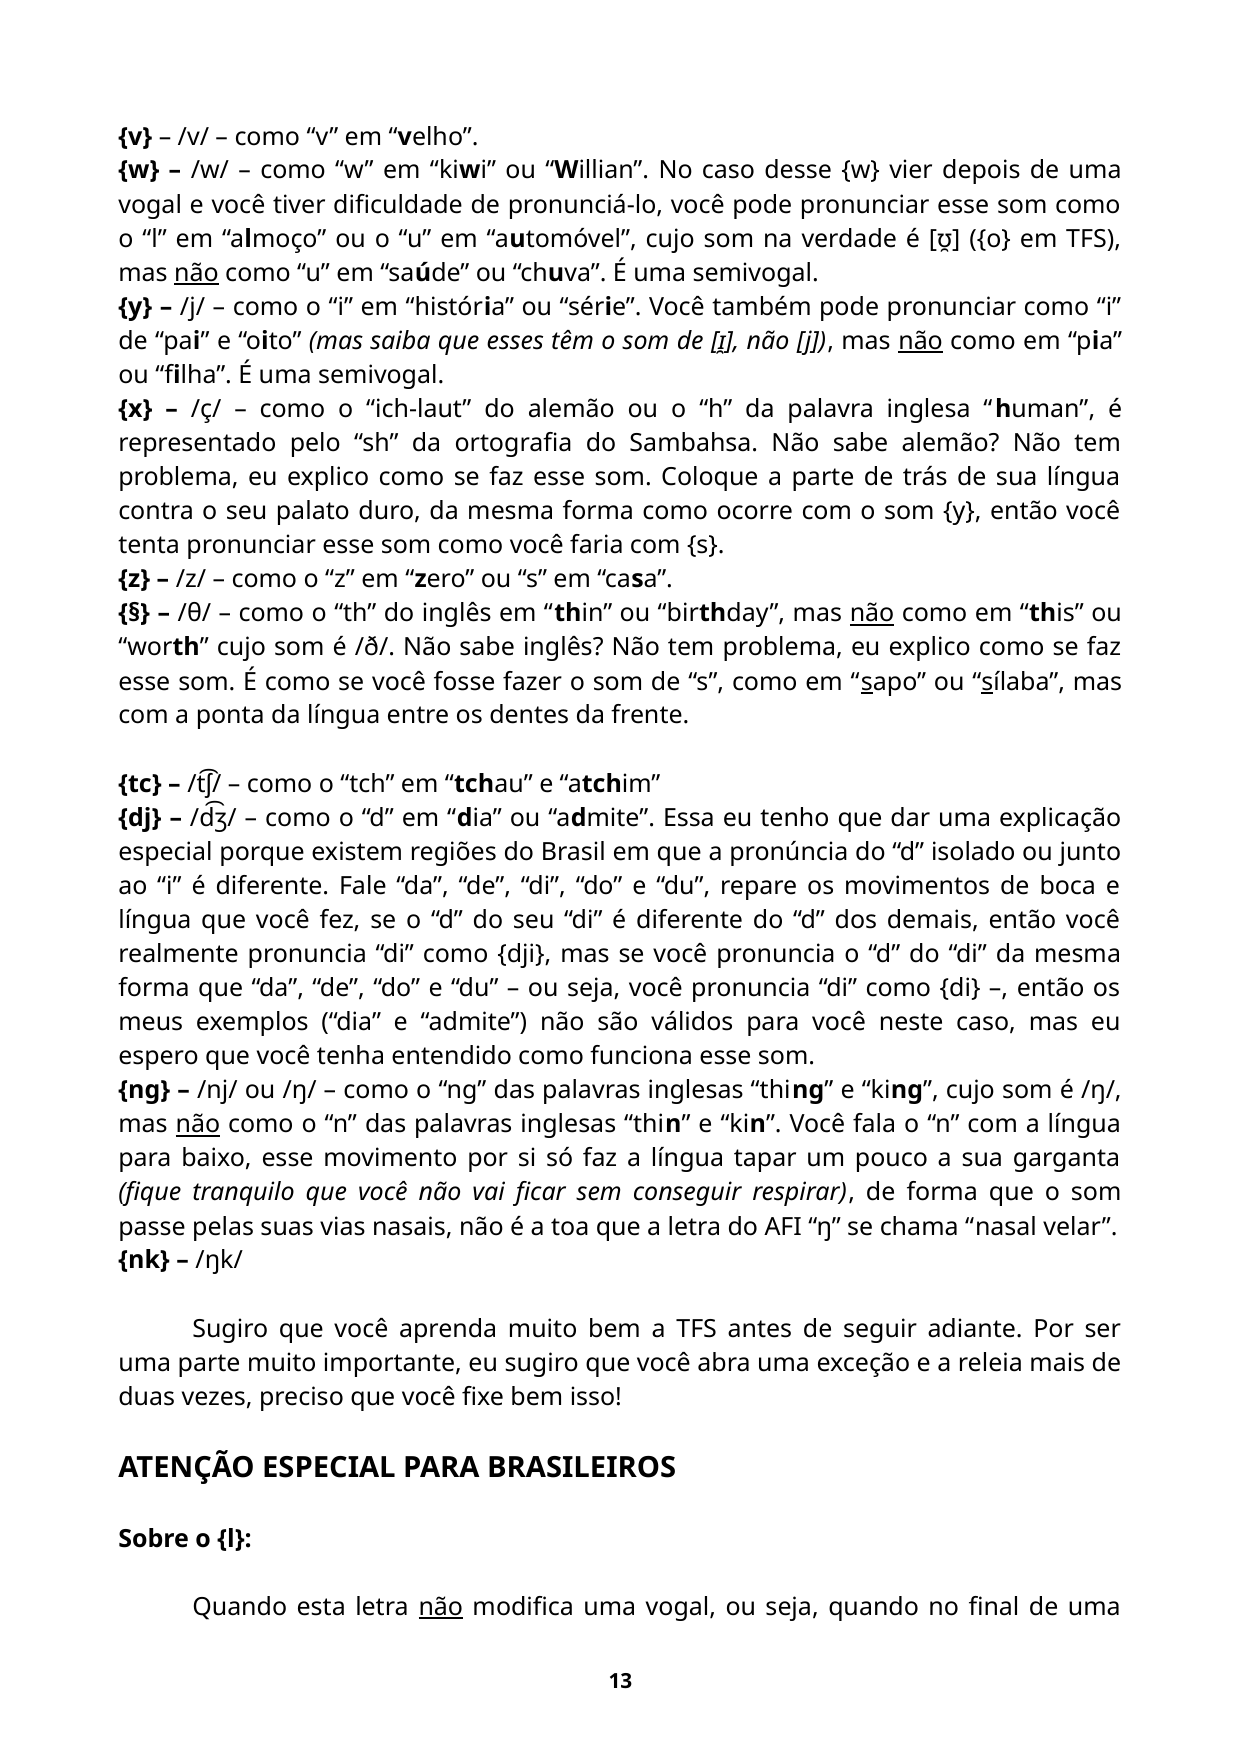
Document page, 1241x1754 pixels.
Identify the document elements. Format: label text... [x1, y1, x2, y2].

text {v} – /v/ – como “v” em “velho”. [118, 118, 1122, 152]
text Sugiro que você aprenda muito bem a TFS antes de seguir adiante. Por ser uma parte muito importante, eu sugiro que você abra uma exceção e a releia mais de duas vezes, preciso que você fixe bem isso! [118, 1310, 1122, 1412]
subtitle ATENÇÃO ESPECIAL PARA BRASILEIROS [118, 1447, 1122, 1486]
text {§} – /θ/ – como o “th” do inglês em “thin” ou “birthday”, mas não como em “this” ou “worth” cujo som é /ð/. Não sabe inglês? Não tem problema, eu explico como se faz esse som. É como se você fosse fazer o som de “s”, como em “sapo” ou “sílaba”, mas com a ponta da língua entre os dentes da frente. [118, 595, 1122, 731]
text {w} – /w/ – como “w” em “kiwi” ou “Willian”. No caso desse {w} vier depois de uma vogal e você tiver dificuldade de pronunciá-lo, você pode pronunciar esse som como o “l” em “almoço” ou o “u” em “automóvel”, cujo som na verdade é [ʊ̯] ({o} em TFS), mas não como “u” em “saúde” ou “chuva”. É uma semivogal. [118, 152, 1122, 288]
text Sobre o {l}: [118, 1520, 1122, 1554]
text {x} – /ç/ – como o “ich-laut” do alemão ou o “h” da palavra inglesa “human”, é representado pelo “sh” da ortografia do Sambahsa. Não sabe alemão? Não tem problema, eu explico como se faz esse som. Coloque a parte de trás de sua língua contra o seu palato duro, da mesma forma como ocorre com o som {y}, então você tenta pronunciar esse som como você faria com {s}. [118, 391, 1122, 561]
text Quando esta letra não modifica uma vogal, ou seja, quando no final de uma [118, 1588, 1122, 1622]
text {y} – /j/ – como o “i” em “história” ou “série”. Você também pode pronunciar como “i” de “pai” e “oito” (mas saiba que esses têm o som de [ɪ̯], não [j]), mas não como em “pia” ou “filha”. É uma semivogal. [118, 288, 1122, 391]
text {tc} – /t͡ʃ/ – como o “tch” em “tchau” e “atchim” [118, 765, 1122, 799]
text {dj} – /d͡ʒ/ – como o “d” em “dia” ou “admite”. Essa eu tenho que dar uma explicação especial porque existem regiões do Brasil em que a pronúncia do “d” isolado ou junto ao “i” é diferente. Fale “da”, “de”, “di”, “do” e “du”, repare os movimentos de boca e língua que você fez, se o “d” do seu “di” é diferente do “d” dos demais, então você realmente pronuncia “di” como {dji}, mas se você pronuncia o “d” do “di” da mesma forma que “da”, “de”, “do” e “du” – ou seja, você pronuncia “di” como {di} –, então os meus exemplos (“dia” e “admite”) não são válidos para você neste caso, mas eu espero que você tenha entendido como funciona esse som. [118, 799, 1122, 1072]
text {z} – /z/ – como o “z” em “zero” ou “s” em “casa”. [118, 561, 1122, 595]
text {nk} – /ŋk/ [118, 1242, 1122, 1276]
text {ng} – /nj/ ou /ŋ/ – como o “ng” das palavras inglesas “thing” e “king”, cujo som é /ŋ/, mas não como o “n” das palavras inglesas “thin” e “kin”. Você fala o “n” com a língua para baixo, esse movimento por si só faz a língua tapar um pouco a sua garganta (fique tranquilo que você não vai ficar sem conseguir respirar), de forma que o som passe pelas suas vias nasais, não é a toa que a letra do AFI “ŋ” se chama “nasal velar”. [118, 1072, 1122, 1242]
